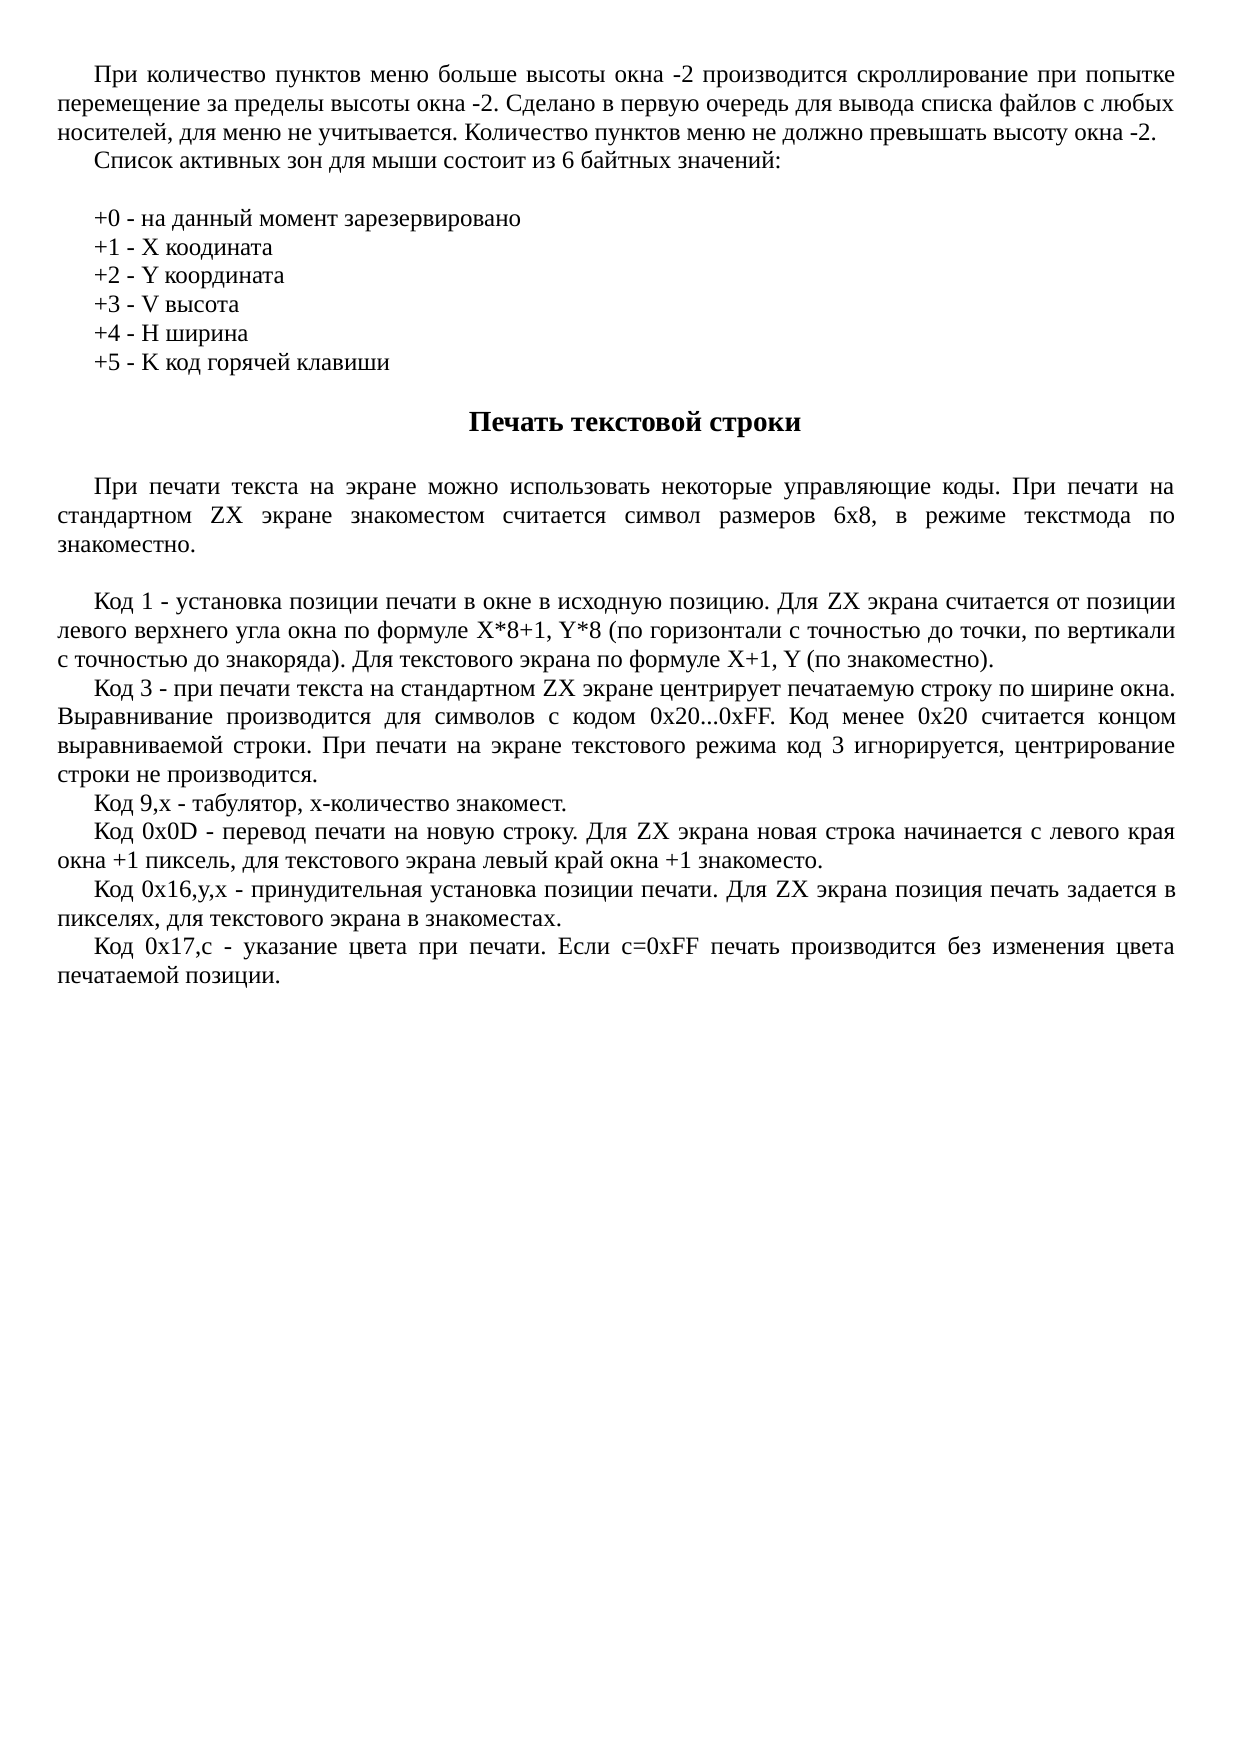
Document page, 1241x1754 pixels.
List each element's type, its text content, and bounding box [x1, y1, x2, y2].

text +1 - X коодината [57, 232, 1176, 261]
text +3 - V высота [57, 289, 1176, 318]
text Код 9,x - табулятор, x-количество знакомест. [57, 788, 1176, 816]
text +4 - H ширина [57, 318, 1176, 347]
text +5 - K код горячей клавиши [57, 347, 1176, 376]
text Код 1 - установка позиции печати в окне в исходную позицию. Для ZX экрана считается от позиции левого верхнего угла окна по формуле X*8+1, Y*8 (по горизонтали с точностью до точки, по вертикали с точностью до знакоряда). Для текстового экрана по формуле X+1, Y (по знакоместно). [57, 586, 1176, 673]
text Код 0x16,y,x - принудительная установка позиции печати. Для ZX экрана позиция печать задается в пикселях, для текстового экрана в знакоместах. [57, 874, 1176, 931]
text При печати текста на экране можно использовать некоторые управляющие коды. При печати на стандартном ZX экране знакоместом считается символ размеров 6х8, в режиме текстмода по знакоместно. [57, 471, 1176, 558]
text +2 - Y координата [57, 261, 1176, 289]
text Код 3 - при печати текста на стандартном ZX экране центрирует печатаемую строку по ширине окна. Выравнивание производится для символов с кодом 0x20...0xFF. Код менее 0x20 считается концом выравниваемой строки. При печати на экране текстового режима код 3 игнорируется, центрирование строки не производится. [57, 673, 1176, 788]
text Код 0x17,c - указание цвета при печати. Если с=0xFF печать производится без изменения цвета печатаемой позиции. [57, 931, 1176, 989]
text При количество пунктов меню больше высоты окна -2 производится скроллирование при попытке перемещение за пределы высоты окна -2. Сделано в первую очередь для вывода списка файлов с любых носителей, для меню не учитывается. Количество пунктов меню не должно превышать высоту окна -2. [57, 59, 1176, 146]
text Список активных зон для мыши состоит из 6 байтных значений: [57, 146, 1176, 174]
text Печать текстовой строки [57, 404, 1176, 438]
text Код 0x0D - перевод печати на новую строку. Для ZX экрана новая строка начинается с левого края окна +1 пиксель, для текстового экрана левый край окна +1 знакоместо. [57, 816, 1176, 874]
text +0 - на данный момент зарезервировано [57, 203, 1176, 232]
